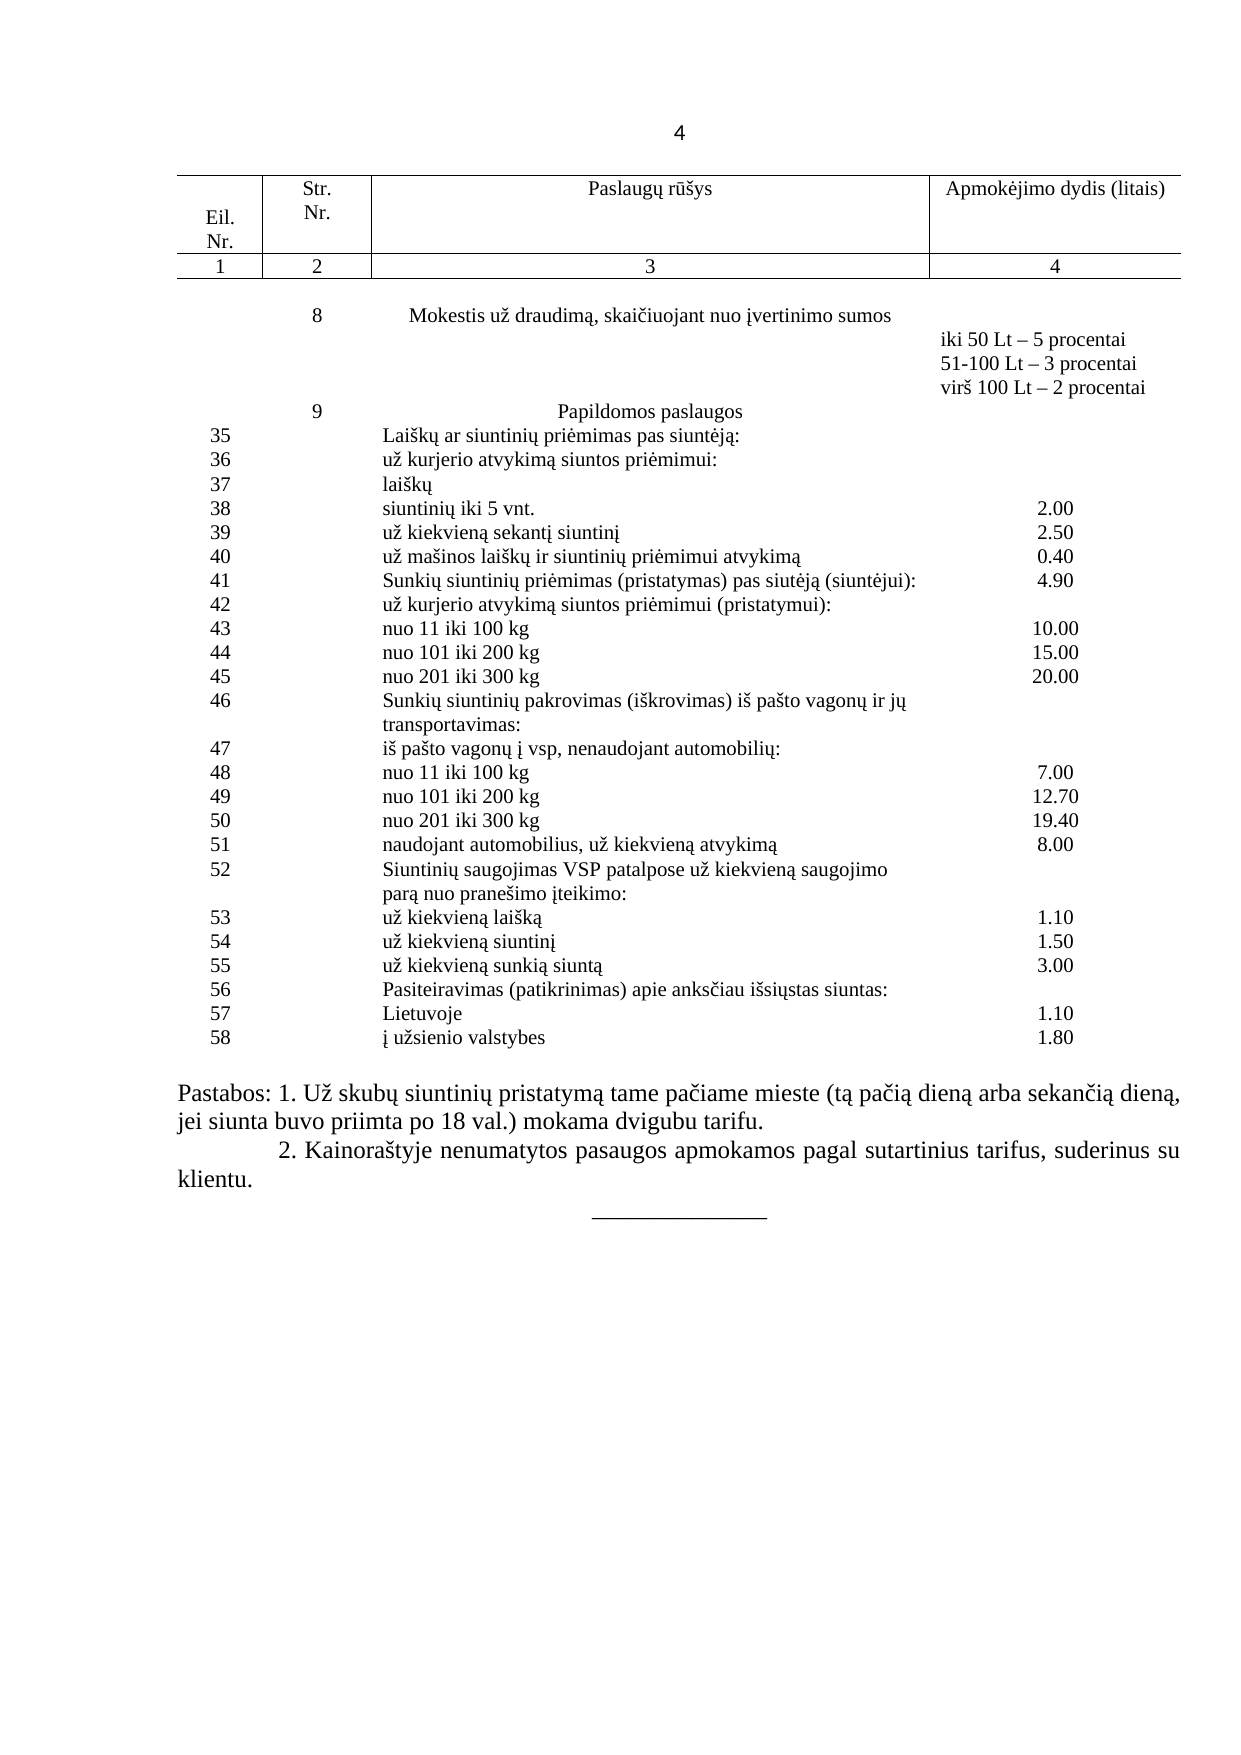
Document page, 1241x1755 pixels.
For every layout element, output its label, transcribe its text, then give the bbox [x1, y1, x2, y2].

table_cell 50 [177, 808, 263, 832]
table_cell už mašinos laiškų ir siuntinių priėmimui atvykimą [371, 544, 929, 568]
table_cell į užsienio valstybes [371, 1025, 929, 1049]
table_cell 58 [177, 1025, 263, 1049]
table_cell iš pašto vagonų į vsp, nenaudojant automobilių: [371, 736, 929, 760]
table_cell [177, 279, 263, 303]
table_cell už kiekvieną laišką [371, 905, 929, 929]
table_cell [929, 977, 1181, 1001]
table_cell 3.00 [929, 953, 1181, 977]
table_cell Sunkių siuntinių priėmimas (pristatymas) pas siutėją (siuntėjui): [371, 568, 929, 592]
table_cell nuo 101 iki 200 kg [371, 640, 929, 664]
table_cell Sunkių siuntinių pakrovimas (iškrovimas) iš pašto vagonų ir jų transportavimas: [371, 688, 929, 736]
table_cell 42 [177, 592, 263, 616]
table_cell už kiekvieną siuntinį [371, 929, 929, 953]
table_cell 1.10 [929, 905, 1181, 929]
table_cell nuo 201 iki 300 kg [371, 664, 929, 688]
table_cell 4.90 [929, 568, 1181, 592]
table_cell 44 [177, 640, 263, 664]
table_cell 57 [177, 1001, 263, 1025]
table_cell 39 [177, 520, 263, 544]
table_cell [263, 616, 371, 640]
table_cell siuntinių iki 5 vnt. [371, 496, 929, 519]
table_cell [263, 929, 371, 953]
table_cell [929, 399, 1181, 423]
table_cell [263, 520, 371, 544]
table_cell už kiekvieną sunkią siuntą [371, 953, 929, 977]
table_cell [263, 977, 371, 1001]
table_cell [263, 568, 371, 592]
table_cell 10.00 [929, 616, 1181, 640]
table_cell 4 [930, 254, 1181, 278]
table_cell [263, 423, 371, 447]
table_cell [263, 1001, 371, 1025]
table_cell Siuntinių saugojimas VSP patalpose už kiekvieną saugojimo parą nuo pranešimo įteikimo: [371, 856, 929, 904]
table_cell 1.10 [929, 1001, 1181, 1025]
table_cell [263, 448, 371, 471]
table_cell [263, 760, 371, 784]
table_cell 54 [177, 929, 263, 953]
table_cell 1.50 [929, 929, 1181, 953]
table_cell [263, 808, 371, 832]
table_cell 1.80 [929, 1025, 1181, 1049]
table_cell [263, 471, 371, 496]
table_cell [263, 592, 371, 616]
table_cell 45 [177, 664, 263, 688]
table_cell 43 [177, 616, 263, 640]
table_cell 46 [177, 688, 263, 736]
table_cell 8.00 [929, 833, 1181, 856]
table_cell 0.40 [929, 544, 1181, 568]
table_cell nuo 201 iki 300 kg [371, 808, 929, 832]
table_cell [177, 303, 263, 399]
table_cell Pasiteiravimas (patikrinimas) apie anksčiau išsiųstas siuntas: [371, 977, 929, 1001]
table_cell [263, 953, 371, 977]
table_cell nuo 11 iki 100 kg [371, 616, 929, 640]
table_cell 20.00 [929, 664, 1181, 688]
table_cell už kurjerio atvykimą siuntos priėmimui: [371, 448, 929, 471]
table_cell 56 [177, 977, 263, 1001]
table_cell [929, 279, 1181, 303]
table_cell [929, 423, 1181, 447]
table_header Str. Nr. [263, 176, 371, 253]
table_cell [263, 664, 371, 688]
table_cell [929, 856, 1181, 904]
table_cell Papildomos paslaugos [371, 399, 929, 423]
table_cell [929, 592, 1181, 616]
table_cell [263, 784, 371, 808]
table_cell nuo 101 iki 200 kg [371, 784, 929, 808]
table_cell 37 [177, 471, 263, 496]
table_cell [929, 688, 1181, 736]
table_cell 49 [177, 784, 263, 808]
table_header Apmokėjimo dydis (litais) [930, 176, 1181, 253]
text 2. Kainoraštyje nenumatytos pasaugos apmokamos pagal sutartinius tarifus, suderinus su klientu. [177, 1135, 1181, 1193]
table_cell 2 [263, 254, 371, 278]
table_cell 52 [177, 856, 263, 904]
table_cell 8 [263, 303, 371, 399]
table_cell 55 [177, 953, 263, 977]
table_cell 12.70 [929, 784, 1181, 808]
table_cell 38 [177, 496, 263, 519]
table_cell 15.00 [929, 640, 1181, 664]
table_cell 2.50 [929, 520, 1181, 544]
table_cell iki 50 Lt – 5 procentai 51-100 Lt – 3 procentai virš 100 Lt – 2 procentai [929, 303, 1181, 399]
text Pastabos: 1. Už skubų siuntinių pristatymą tame pačiame mieste (tą pačią dieną arba sekančią dieną, jei siunta buvo priimta po 18 val.) mokama dvigubu tarifu. [177, 1078, 1181, 1135]
table_cell [263, 1025, 371, 1049]
table_cell [263, 856, 371, 904]
table_cell 35 [177, 423, 263, 447]
table_cell 3 [372, 254, 929, 278]
table_cell [263, 736, 371, 760]
table_header Paslaugų rūšys [372, 176, 929, 253]
table_cell 19.40 [929, 808, 1181, 832]
table_cell už kiekvieną sekantį siuntinį [371, 520, 929, 544]
table_cell 1 [177, 254, 262, 278]
table_cell 47 [177, 736, 263, 760]
table_cell [263, 688, 371, 736]
table_cell [929, 471, 1181, 496]
table_cell nuo 11 iki 100 kg [371, 760, 929, 784]
table_cell 53 [177, 905, 263, 929]
table_cell Lietuvoje [371, 1001, 929, 1025]
table_cell 40 [177, 544, 263, 568]
table_cell 9 [263, 399, 371, 423]
table_cell 7.00 [929, 760, 1181, 784]
table_cell Mokestis už draudimą, skaičiuojant nuo įvertinimo sumos [371, 303, 929, 399]
table_header Eil. Nr. [177, 176, 262, 253]
table_cell [929, 736, 1181, 760]
table_cell 48 [177, 760, 263, 784]
table_cell [929, 448, 1181, 471]
table_cell [263, 496, 371, 519]
table_cell [371, 279, 929, 303]
table_cell naudojant automobilius, už kiekvieną atvykimą [371, 833, 929, 856]
table_cell Laiškų ar siuntinių priėmimas pas siuntėją: [371, 423, 929, 447]
table_cell 51 [177, 833, 263, 856]
table_cell [263, 640, 371, 664]
table_cell [263, 544, 371, 568]
table_cell [263, 279, 371, 303]
table_cell 2.00 [929, 496, 1181, 519]
text ______________ [177, 1193, 1181, 1221]
table_cell 41 [177, 568, 263, 592]
table_cell 36 [177, 448, 263, 471]
table_cell už kurjerio atvykimą siuntos priėmimui (pristatymui): [371, 592, 929, 616]
table_cell [177, 399, 263, 423]
table_cell [263, 905, 371, 929]
table_cell [263, 833, 371, 856]
table_cell laiškų [371, 471, 929, 496]
